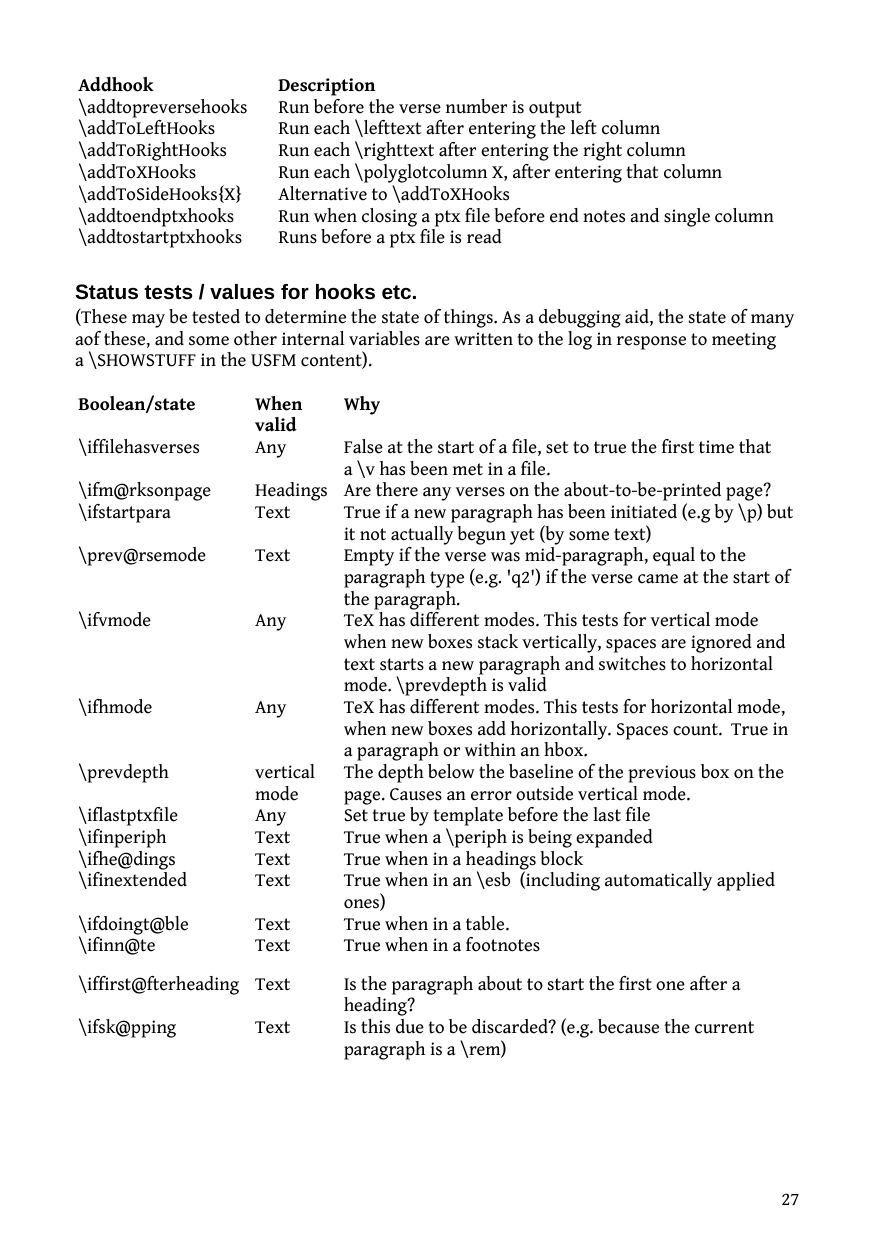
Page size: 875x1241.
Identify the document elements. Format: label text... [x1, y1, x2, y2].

table_cell \addToLeftHooks [75, 118, 275, 140]
table_cell Is the paragraph about to start the first one after a heading? [341, 974, 799, 1017]
subtitle Status tests / values for hooks etc. [75, 280, 799, 304]
table_cell True when in an \esb (including automatically applied ones) [341, 871, 799, 914]
table_cell True when in a table. [341, 914, 799, 936]
table_cell \addToXHooks [75, 163, 275, 184]
table_cell \addtoendptxhooks [75, 206, 275, 227]
table_cell False at the start of a file, set to true the first time that a \v has been met in a file. [341, 437, 799, 481]
table_cell \iflastptxfile [75, 806, 252, 827]
table_cell Alternative to \addToXHooks [275, 184, 796, 206]
table_cell TeX has different modes. This tests for horizontal mode, when new boxes add horizontally. Spaces count. True in a paragraph or within an hbox. [341, 697, 799, 762]
table_cell \ifinextended [75, 871, 252, 914]
table_cell Runs before a ptx file is read [275, 228, 796, 249]
table_cell \addToRightHooks [75, 140, 275, 162]
table_cell Is this due to be discarded? (e.g. because the current paragraph is a \rem) [341, 1017, 799, 1060]
table_cell Text [252, 1017, 341, 1060]
table_cell \ifvmode [75, 611, 252, 697]
table_cell TeX has different modes. This tests for vertical mode when new boxes stack vertically, spaces are ignored and text starts a new paragraph and switches to horizontal mode. \prevdepth is valid [341, 611, 799, 697]
table_cell \prevdepth [75, 762, 252, 806]
table_cell Are there any verses on the about-to-be-printed page? [341, 481, 799, 502]
table_header Why [341, 394, 799, 437]
table_cell Text [252, 827, 341, 849]
table_cell \prev@rsemode [75, 546, 252, 611]
table_cell \ifhe@dings [75, 849, 252, 871]
table_cell \ifhmode [75, 697, 252, 762]
table_cell \ifm@rksonpage [75, 481, 252, 502]
table_cell True when in a headings block [341, 849, 799, 871]
table_header Addhook [75, 75, 275, 97]
table_cell True when a \periph is being expanded [341, 827, 799, 849]
table_cell Text [252, 974, 341, 1017]
table_cell \addtostartptxhooks [75, 228, 275, 249]
table_cell Text [252, 871, 341, 914]
table_cell True when in a footnotes [341, 936, 799, 973]
table_cell Text [252, 502, 341, 546]
table_cell Any [252, 806, 341, 827]
table_cell \ifsk@pping [75, 1017, 252, 1060]
table_cell \addtopreversehooks [75, 97, 275, 118]
table_cell \ifdoingt@ble [75, 914, 252, 936]
table_cell Headings [252, 481, 341, 502]
table_cell \ifinn@te [75, 936, 252, 973]
table_cell Text [252, 546, 341, 611]
table_header When valid [252, 394, 341, 437]
table_header Description [275, 75, 796, 97]
table_cell Text [252, 936, 341, 973]
table_cell Any [252, 611, 341, 697]
list (These may be tested to determine the state of things. As a debugging aid, the state of many aof these, and some other internal variables are written to the log in response to meeting a \SHOWSTUFF in the USFM content). [75, 307, 799, 372]
table_cell \addToSideHooks{X} [75, 184, 275, 206]
table_cell Run before the verse number is output [275, 97, 796, 118]
table_cell Empty if the verse was mid-paragraph, equal to the paragraph type (e.g. 'q2') if the verse came at the start of the paragraph. [341, 546, 799, 611]
table_cell vertical mode [252, 762, 341, 806]
table_cell \ifstartpara [75, 502, 252, 546]
table_cell \ifinperiph [75, 827, 252, 849]
table_cell Any [252, 697, 341, 762]
table_cell True if a new paragraph has been initiated (e.g by \p) but it not actually begun yet (by some text) [341, 502, 799, 546]
table_cell Run each \polyglotcolumn X, after entering that column [275, 163, 796, 184]
table_cell \⁠iffirst@fterheading [75, 974, 252, 1017]
table_cell The depth below the baseline of the previous box on the page. Causes an error outside vertical mode. [341, 762, 799, 806]
table_cell Run when closing a ptx file before end notes and single column [275, 206, 796, 227]
table_cell Run each \righttext after entering the right column [275, 140, 796, 162]
table_cell Text [252, 849, 341, 871]
table_cell Run each \lefttext after entering the left column [275, 118, 796, 140]
table_header Boolean/state [75, 394, 252, 437]
table_cell \iffilehasverses [75, 437, 252, 481]
table_cell Text [252, 914, 341, 936]
table_cell Any [252, 437, 341, 481]
table_cell Set true by template before the last file [341, 806, 799, 827]
